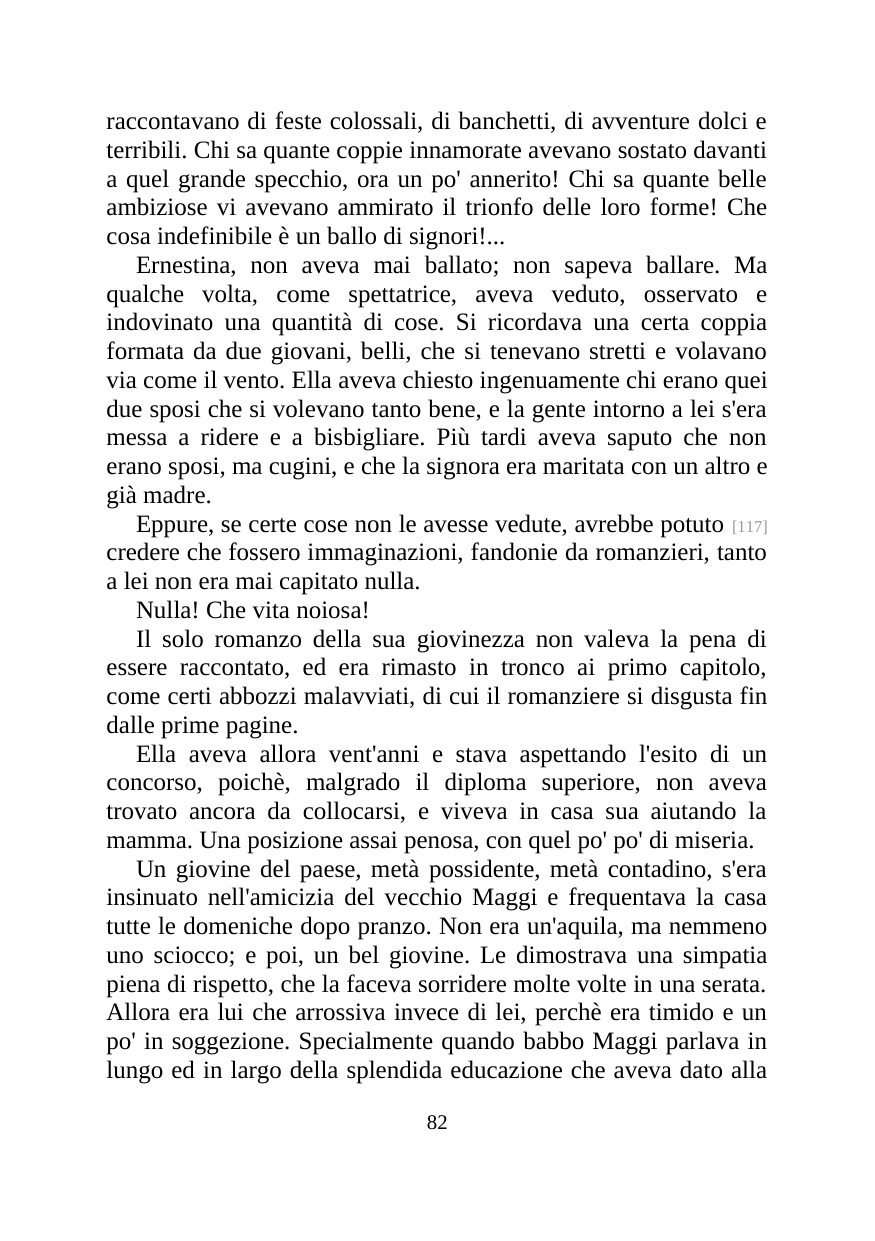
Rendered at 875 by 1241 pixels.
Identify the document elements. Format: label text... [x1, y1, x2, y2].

text Ella aveva allora vent'anni e stava aspettando l'esito di un concorso, poichè, malgrado il diploma superiore, non aveva trovato ancora da collocarsi, e viveva in casa sua aiutando la mamma. Una posizione assai penosa, con quel po' po' di miseria. [106, 739, 768, 854]
text Ernestina, non aveva mai ballato; non sapeva ballare. Ma qualche volta, come spettatrice, aveva veduto, osservato e indovinato una quantità di cose. Si ricordava una certa coppia formata da due giovani, belli, che si tenevano stretti e volavano via come il vento. Ella aveva chiesto ingenuamente chi erano quei due sposi che si volevano tanto bene, e la gente intorno a lei s'era messa a ridere e a bisbigliare. Più tardi aveva saputo che non erano sposi, ma cugini, e che la signora era maritata con un altro e già madre. [106, 250, 768, 509]
text raccontavano di feste colossali, di banchetti, di avventure dolci e terribili. Chi sa quante coppie innamorate avevano sostato davanti a quel grande specchio, ora un po' annerito! Chi sa quante belle ambiziose vi avevano ammirato il trionfo delle loro forme! Che cosa indefinibile è un ballo di signori!... [106, 106, 768, 250]
text Un giovine del paese, metà possidente, metà contadino, s'era insinuato nell'amicizia del vecchio Maggi e frequentava la casa tutte le domeniche dopo pranzo. Non era un'aquila, ma nemmeno uno sciocco; e poi, un bel giovine. Le dimostrava una simpatia piena di rispetto, che la faceva sorridere molte volte in una serata. Allora era lui che arrossiva invece di lei, perchè era timido e un po' in soggezione. Specialmente quando babbo Maggi parlava in lungo ed in largo della splendida educazione che aveva dato alla [106, 854, 768, 1084]
text Il solo romanzo della sua giovinezza non valeva la pena di essere raccontato, ed era rimasto in tronco ai primo capitolo, come certi abbozzi malavviati, di cui il romanziere si disgusta fin dalle prime pagine. [106, 624, 768, 739]
text Nulla! Che vita noiosa! [106, 595, 768, 624]
text Eppure, se certe cose non le avesse vedute, avrebbe potuto [117] credere che fossero immaginazioni, fandonie da romanzieri, tanto a lei non era mai capitato nulla. [106, 509, 768, 595]
